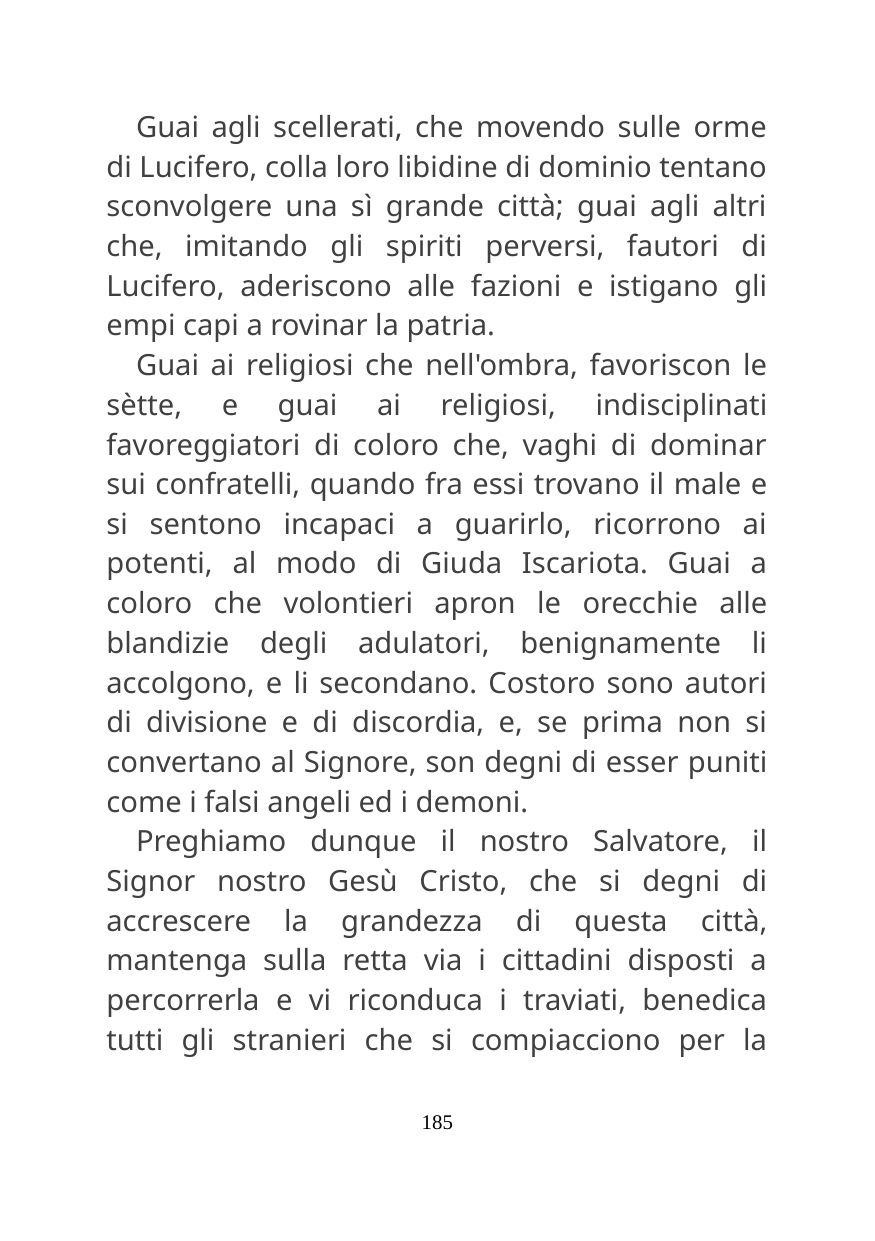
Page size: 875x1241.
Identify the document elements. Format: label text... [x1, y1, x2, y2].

text Preghiamo dunque il nostro Salvatore, il Signor nostro Gesù Cristo, che si degni di accrescere la grandezza di questa città, mantenga sulla retta via i cittadini disposti a percorrerla e vi riconduca i traviati, benedica tutti gli stranieri che si compiacciono per la [106, 821, 768, 1059]
text Guai agli scellerati, che movendo sulle orme di Lucifero, colla loro libidine di dominio tentano sconvolgere una sì grande città; guai agli altri che, imitando gli spiriti perversi, fautori di Lucifero, aderiscono alle fazioni e istigano gli empi capi a rovinar la patria. [106, 106, 768, 344]
text Guai ai religiosi che nell'ombra, favoriscon le sètte, e guai ai religiosi, indisciplinati favoreggiatori di coloro che, vaghi di dominar sui confratelli, quando fra essi trovano il male e si sentono incapaci a guarirlo, ricorrono ai potenti, al modo di Giuda Iscariota. Guai a coloro che volontieri apron le orecchie alle blandizie degli adulatori, benignamente li accolgono, e li secondano. Costoro sono autori di divisione e di discordia, e, se prima non si convertano al Signore, son degni di esser puniti come i falsi angeli ed i demoni. [106, 344, 768, 821]
